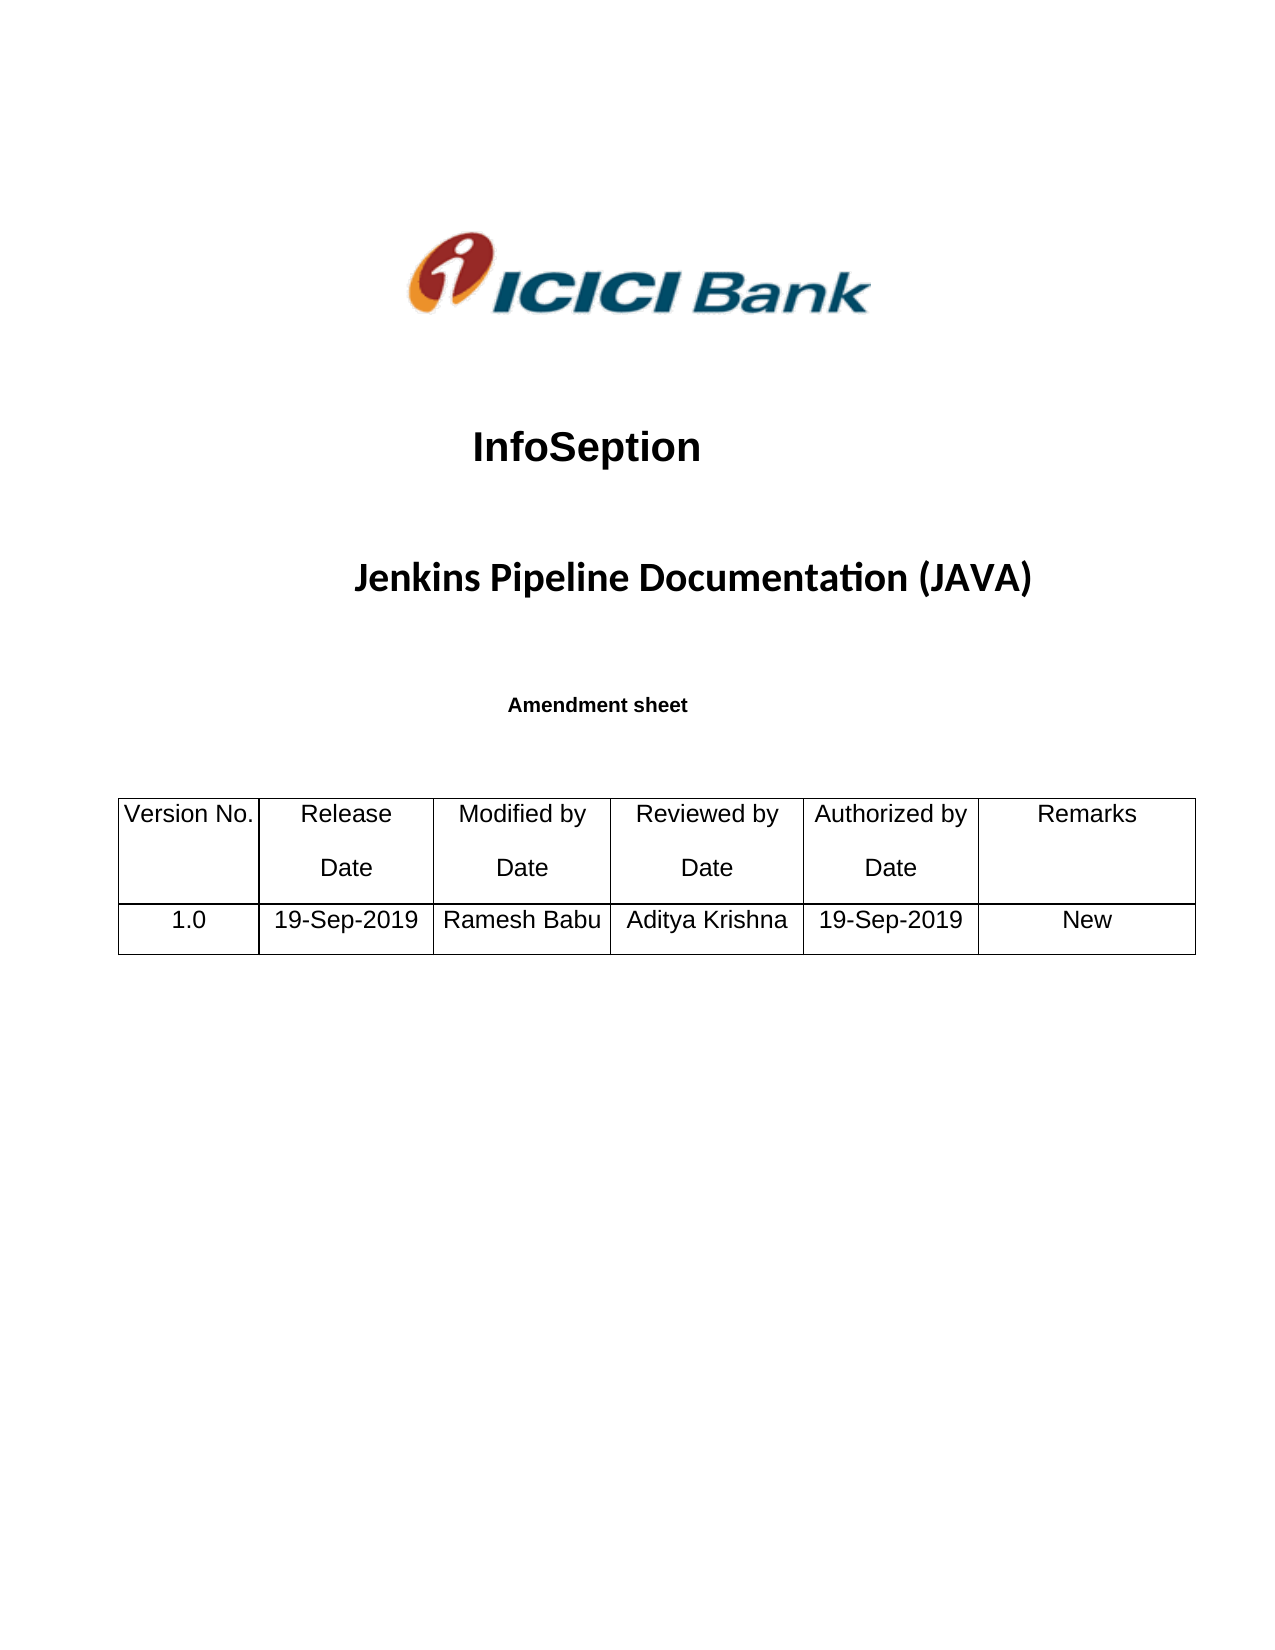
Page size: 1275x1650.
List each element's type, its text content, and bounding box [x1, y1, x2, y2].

table_cell 19-Sep-2019 [804, 905, 978, 954]
table_header Version No. [119, 799, 258, 903]
table_header Modified by Date [434, 799, 610, 903]
text Jenkins Pipeline Documentation (JAVA) [118, 551, 1157, 602]
table_cell 1.0 [119, 905, 258, 954]
table_header Remarks [979, 799, 1195, 903]
table_cell 19-Sep-2019 [260, 905, 433, 954]
table_cell Ramesh Babu [434, 905, 610, 954]
picture [404, 226, 871, 318]
text Amendment sheet [118, 683, 1157, 719]
table_cell Aditya Krishna [611, 905, 803, 954]
table_header Release Date [260, 799, 433, 903]
table_header Reviewed by Date [611, 799, 803, 903]
text InfoSeption [118, 422, 1157, 470]
table_header Authorized by Date [804, 799, 978, 903]
table_cell New [979, 905, 1195, 954]
